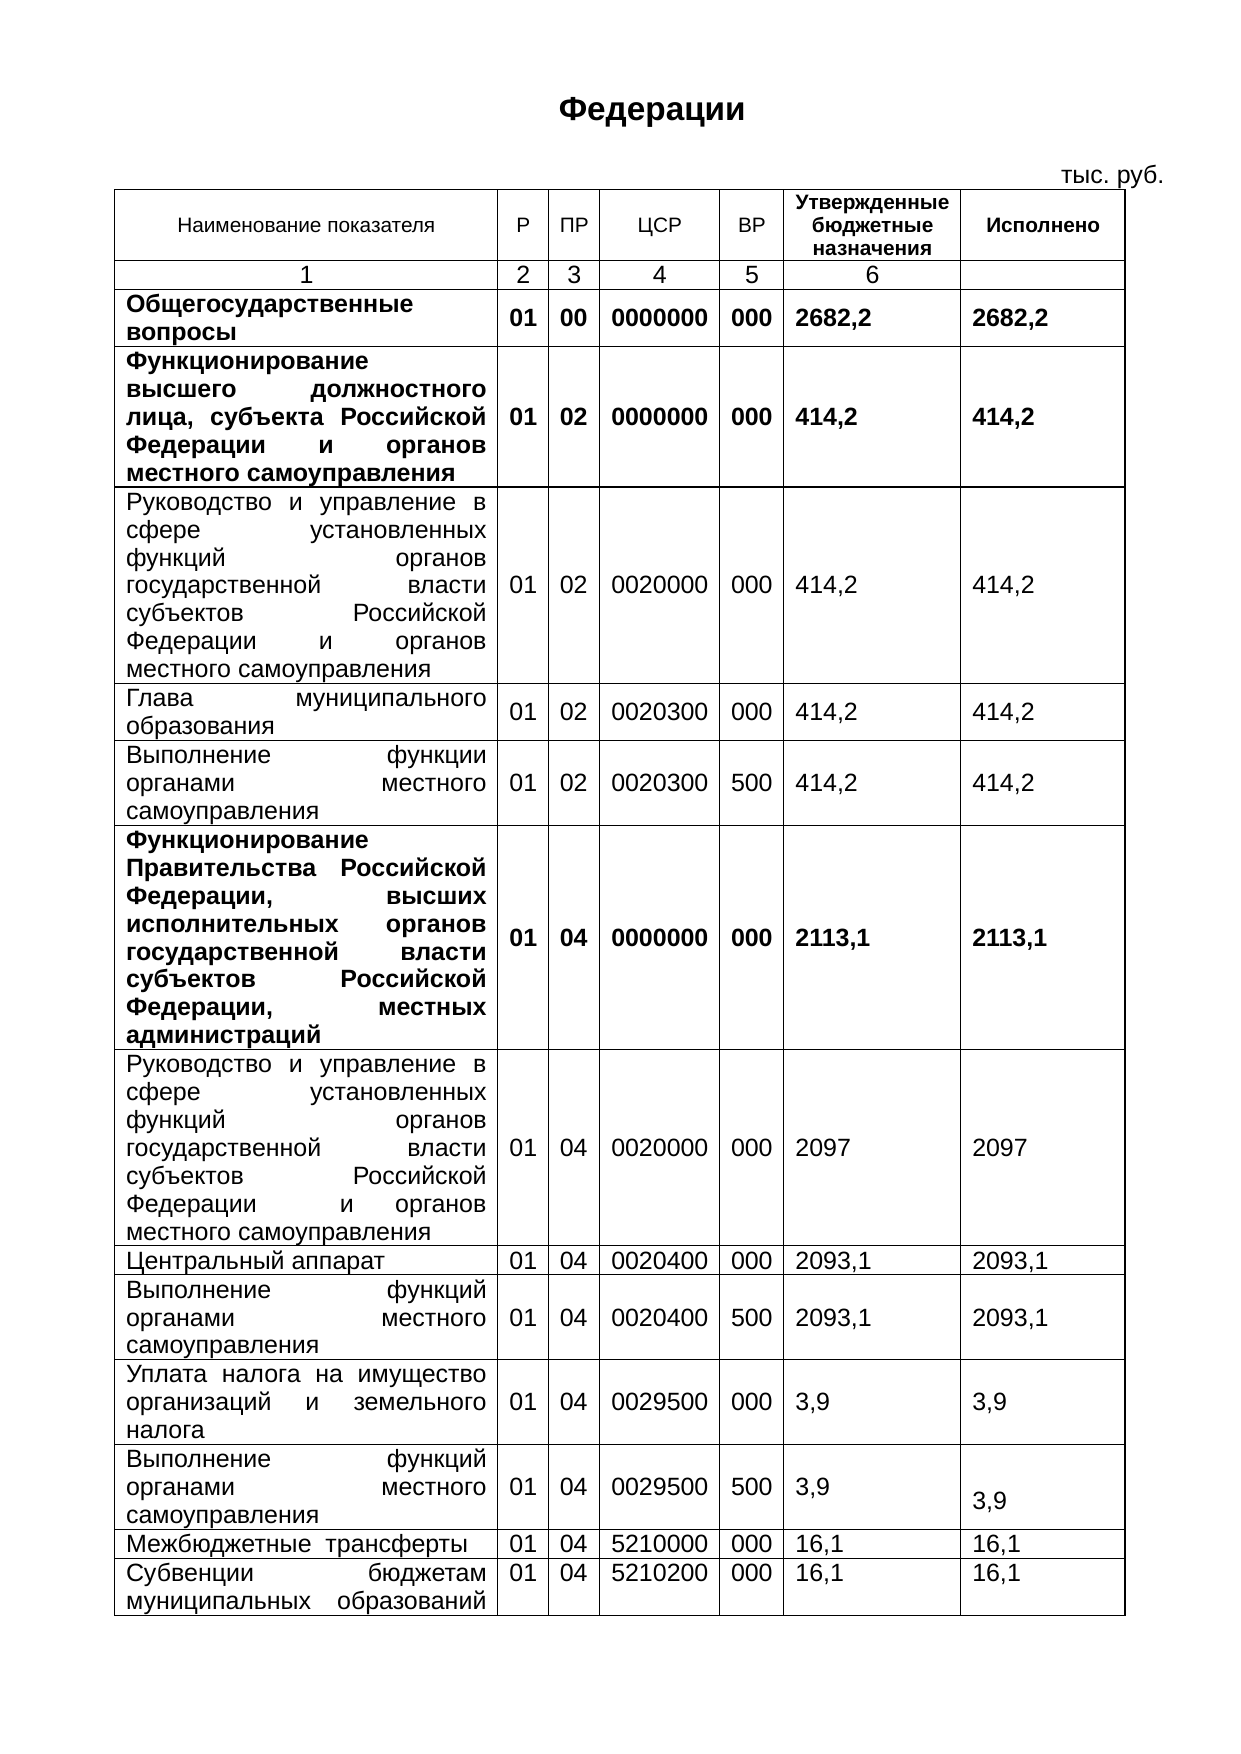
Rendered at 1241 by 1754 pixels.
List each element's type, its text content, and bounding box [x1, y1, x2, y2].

table_cell Субвенции бюджетам муниципальных образований [115, 1559, 497, 1614]
table_cell 2093,1 [784, 1275, 960, 1359]
table_cell 00 [549, 290, 599, 346]
table_cell 414,2 [961, 347, 1124, 486]
table_cell 16,1 [961, 1559, 1124, 1614]
table_cell Уплата налога на имущество организаций и земельного налога [115, 1360, 497, 1444]
table_cell 3,9 [784, 1360, 960, 1444]
table_cell Выполнение функций органами местного самоуправления [115, 1275, 497, 1359]
table_cell 000 [720, 1050, 783, 1245]
table_cell 2113,1 [961, 826, 1124, 1049]
table_cell 0029500 [600, 1445, 719, 1529]
table_cell 01 [498, 1360, 548, 1444]
table_cell 414,2 [961, 741, 1124, 824]
table_cell 0000000 [600, 347, 719, 486]
table_cell 04 [549, 1050, 599, 1245]
table_cell 414,2 [961, 488, 1124, 683]
table_cell 01 [498, 684, 548, 740]
table_cell 04 [549, 1275, 599, 1359]
table_cell 04 [549, 1445, 599, 1529]
table_cell 04 [549, 1530, 599, 1558]
table_cell 5210200 [600, 1559, 719, 1614]
table_cell 0020400 [600, 1275, 719, 1359]
table_cell Руководство и управление в сфере установленных функций органов государственной власти субъектов Российской Федерации и органов местного самоуправления [115, 1050, 497, 1245]
table_cell 0020300 [600, 741, 719, 824]
table_cell 01 [498, 488, 548, 683]
table_cell 3,9 [961, 1445, 1124, 1529]
table_cell 01 [498, 347, 548, 486]
table_cell 2093,1 [961, 1246, 1124, 1274]
table_cell [961, 261, 1124, 289]
table_cell 5 [720, 261, 783, 289]
table_cell 000 [720, 290, 783, 346]
table_cell 01 [498, 741, 548, 824]
table_cell 01 [498, 1275, 548, 1359]
text Федерации [147, 91, 1164, 128]
table_cell 01 [498, 1050, 548, 1245]
table_cell Функционирование Правительства Российской Федерации, высших исполнительных органов государственной власти субъектов Российской Федерации, местных администраций [115, 826, 497, 1049]
table_header Р [498, 190, 548, 260]
table_cell Общегосударственные вопросы [115, 290, 497, 346]
table_cell 1 [115, 261, 497, 289]
table_cell 000 [720, 1559, 783, 1614]
table_cell 2093,1 [961, 1275, 1124, 1359]
table_cell 01 [498, 1530, 548, 1558]
table_cell 0020000 [600, 488, 719, 683]
table_cell 02 [549, 347, 599, 486]
table_cell Функционирование высшего должностного лица, субъекта Российской Федерации и органов местного самоуправления [115, 347, 497, 486]
table_cell 000 [720, 347, 783, 486]
table_cell Межбюджетные трансферты [115, 1530, 497, 1558]
table_cell 16,1 [784, 1530, 960, 1558]
text тыс. руб. [221, 140, 1164, 189]
table_cell 000 [720, 1530, 783, 1558]
table_cell 0020400 [600, 1246, 719, 1274]
table_cell 414,2 [784, 684, 960, 740]
table_cell 02 [549, 741, 599, 824]
table_cell 04 [549, 1360, 599, 1444]
table_cell Руководство и управление в сфере установленных функций органов государственной власти субъектов Российской Федерации и органов местного самоуправления [115, 488, 497, 683]
table_cell 2682,2 [961, 290, 1124, 346]
table_cell 01 [498, 1559, 548, 1614]
table_cell 2682,2 [784, 290, 960, 346]
table_header Наименование показателя [115, 190, 497, 260]
table_cell 04 [549, 1559, 599, 1614]
table_cell Выполнение функции органами местного самоуправления [115, 741, 497, 824]
table_cell 3,9 [961, 1360, 1124, 1444]
table_cell 000 [720, 826, 783, 1049]
table_header Исполнено [961, 190, 1124, 260]
table_cell 000 [720, 1246, 783, 1274]
table_cell 5210000 [600, 1530, 719, 1558]
table_cell 3 [549, 261, 599, 289]
table_cell 16,1 [784, 1559, 960, 1614]
table_cell Выполнение функций органами местного самоуправления [115, 1445, 497, 1529]
table_cell 000 [720, 488, 783, 683]
table_cell 01 [498, 290, 548, 346]
table_cell 500 [720, 1275, 783, 1359]
table_cell 04 [549, 1246, 599, 1274]
table_cell 01 [498, 1246, 548, 1274]
table_cell 2097 [961, 1050, 1124, 1245]
table_header ЦСР [600, 190, 719, 260]
table_cell 500 [720, 1445, 783, 1529]
table_cell 0020000 [600, 1050, 719, 1245]
table_cell 01 [498, 1445, 548, 1529]
table_cell 6 [784, 261, 960, 289]
table_cell 02 [549, 684, 599, 740]
table_cell 3,9 [784, 1445, 960, 1529]
table_cell 16,1 [961, 1530, 1124, 1558]
table_cell 414,2 [961, 684, 1124, 740]
table_cell Глава муниципального образования [115, 684, 497, 740]
table_cell Центральный аппарат [115, 1246, 497, 1274]
table_cell 0029500 [600, 1360, 719, 1444]
table_cell 0020300 [600, 684, 719, 740]
table_cell 0000000 [600, 826, 719, 1049]
table_cell 000 [720, 1360, 783, 1444]
table_header ПР [549, 190, 599, 260]
table_header Утвержденные бюджетные назначения [784, 190, 960, 260]
table_cell 414,2 [784, 347, 960, 486]
table_cell 500 [720, 741, 783, 824]
table_header ВР [720, 190, 783, 260]
table_cell 2 [498, 261, 548, 289]
table_cell 2097 [784, 1050, 960, 1245]
table_cell 414,2 [784, 488, 960, 683]
table_cell 4 [600, 261, 719, 289]
table_cell 01 [498, 826, 548, 1049]
table_cell 04 [549, 826, 599, 1049]
table_cell 000 [720, 684, 783, 740]
table_cell 0000000 [600, 290, 719, 346]
table_cell 414,2 [784, 741, 960, 824]
table_cell 02 [549, 488, 599, 683]
table_cell 2113,1 [784, 826, 960, 1049]
table_cell 2093,1 [784, 1246, 960, 1274]
